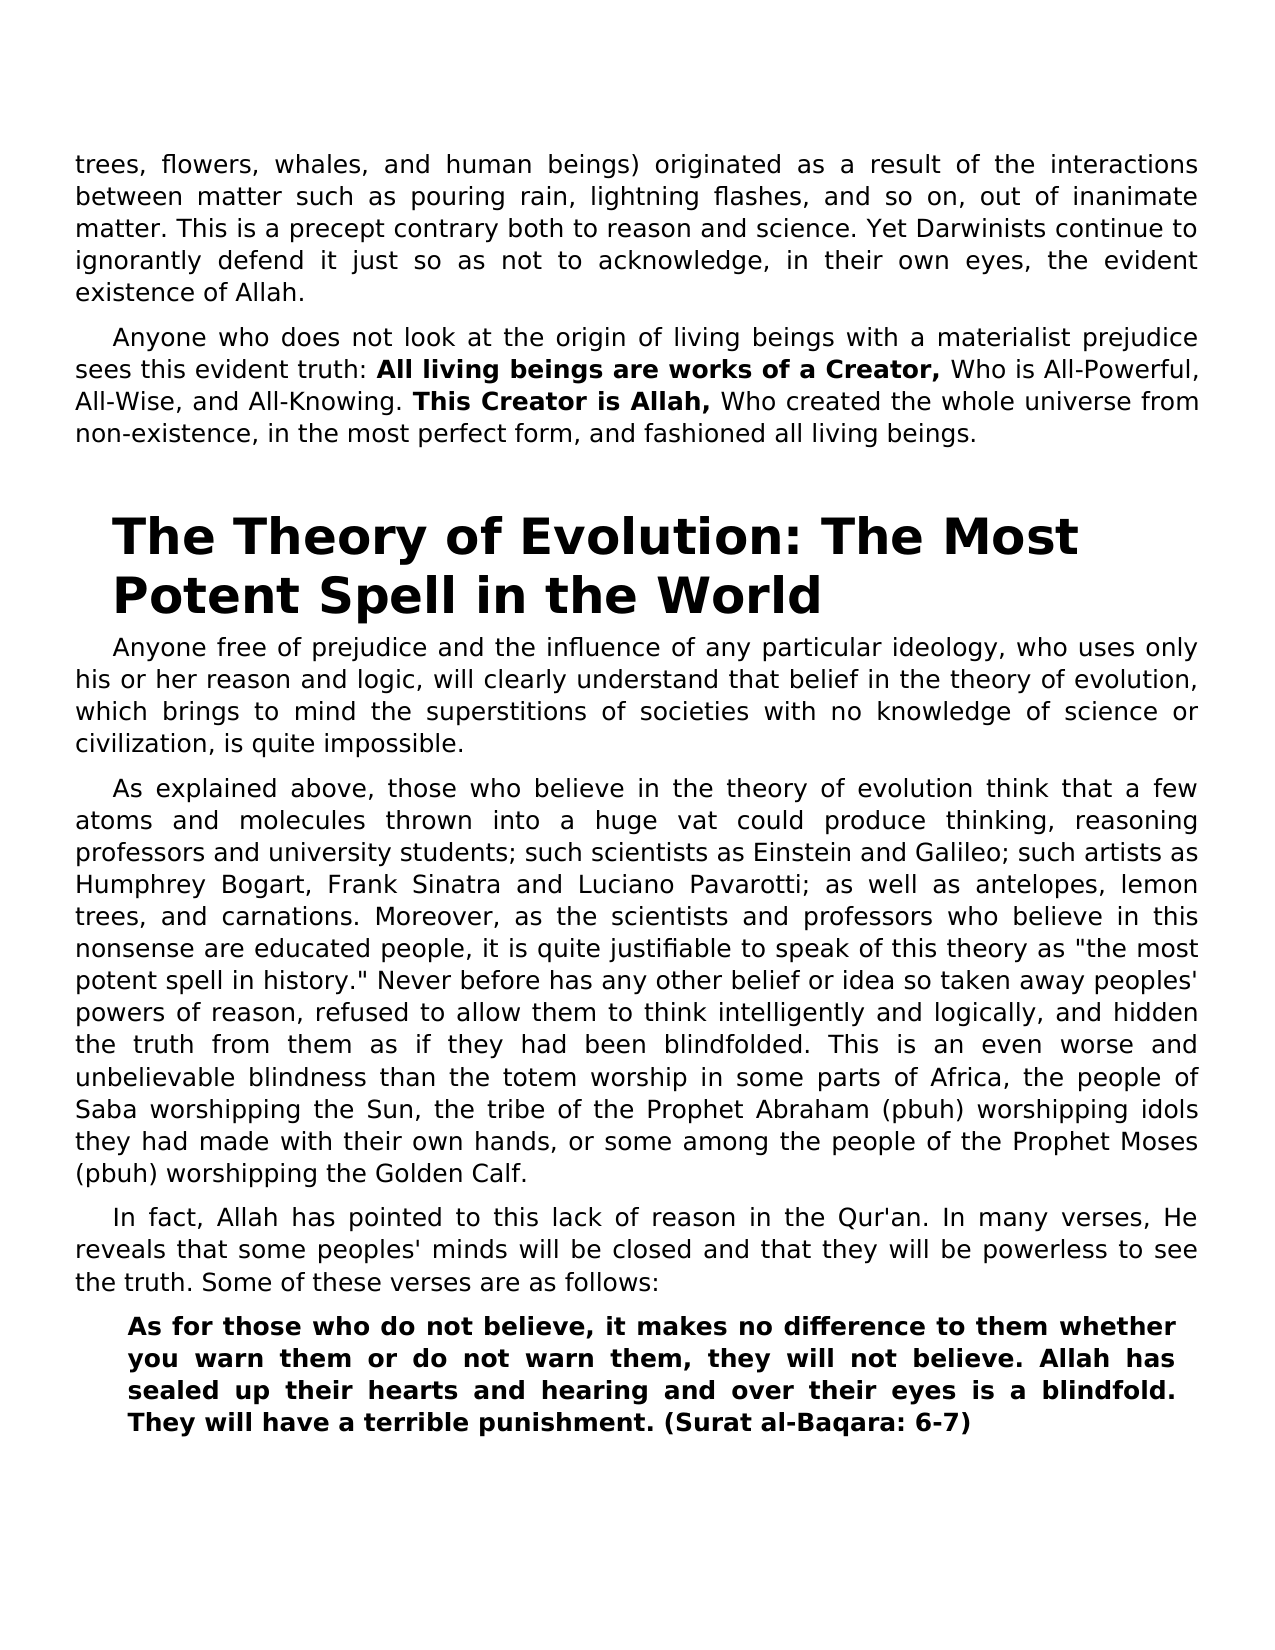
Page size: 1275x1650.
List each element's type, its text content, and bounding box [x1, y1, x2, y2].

text Anyone who does not look at the origin of living beings with a materialist prejudice sees this evident truth: All living beings are works of a Creator, Who is All-Powerful, All-Wise, and All-Knowing. This Creator is Allah, Who created the whole universe from non-existence, in the most perfect form, and fashioned all living beings. [75, 323, 1200, 448]
subtitle The Theory of Evolution: The Most Potent Spell in the World [112, 508, 1200, 625]
text Anyone free of prejudice and the influence of any particular ideology, who uses only his or her reason and logic, will clearly understand that belief in the theory of evolution, which brings to mind the superstitions of societies with no knowledge of science or civilization, is quite impossible. [75, 633, 1200, 758]
text As explained above, those who believe in the theory of evolution think that a few atoms and molecules thrown into a huge vat could produce thinking, reasoning professors and university students; such scientists as Einstein and Galileo; such artists as Humphrey Bogart, Frank Sinatra and Luciano Pavarotti; as well as antelopes, lemon trees, and carnations. Moreover, as the scientists and professors who believe in this nonsense are educated people, it is quite justifiable to speak of this theory as "the most potent spell in history." Never before has any other belief or idea so taken away peoples' powers of reason, refused to allow them to think intelligently and logically, and hidden the truth from them as if they had been blindfolded. This is an even worse and unbelievable blindness than the totem worship in some parts of Africa, the people of Saba worshipping the Sun, the tribe of the Prophet Abraham (pbuh) worshipping idols they had made with their own hands, or some among the people of the Prophet Moses (pbuh) worshipping the Golden Calf. [75, 774, 1200, 1188]
text In fact, Allah has pointed to this lack of reason in the Qur'an. In many verses, He reveals that some peoples' minds will be closed and that they will be powerless to see the truth. Some of these verses are as follows: [75, 1203, 1200, 1297]
text As for those who do not believe, it makes no difference to them whether you warn them or do not warn them, they will not believe. Allah has sealed up their hearts and hearing and over their eyes is a blindfold. They will have a terrible punishment. (Surat al-Baqara: 6-7) [127, 1312, 1177, 1438]
text trees, flowers, whales, and human beings) originated as a result of the interactions between matter such as pouring rain, lightning flashes, and so on, out of inanimate matter. This is a precept contrary both to reason and science. Yet Darwinists continue to ignorantly defend it just so as not to acknowledge, in their own eyes, the evident existence of Allah. [75, 150, 1200, 307]
